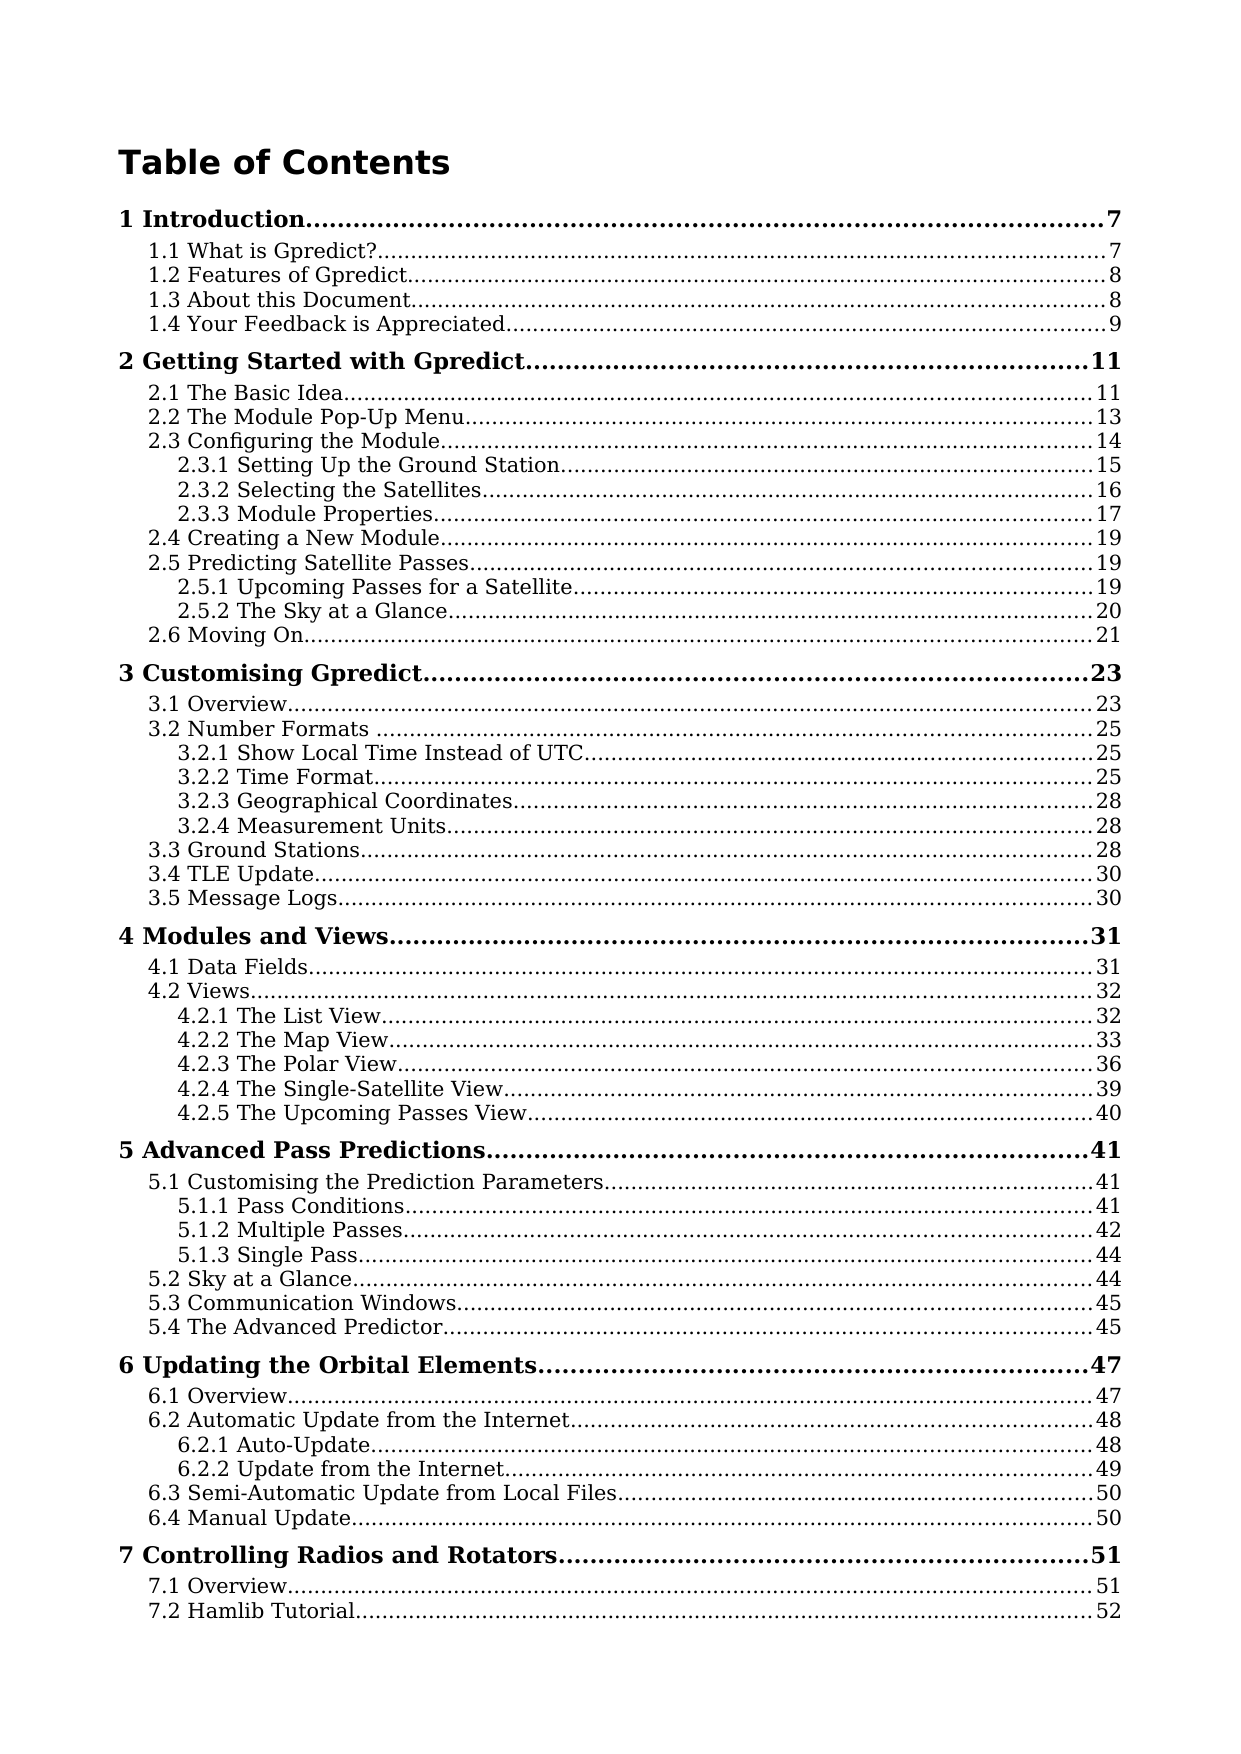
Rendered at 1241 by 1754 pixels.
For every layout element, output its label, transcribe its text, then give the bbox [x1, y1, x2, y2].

text 4.2.4 The Single-Satellite View 39 [177, 1077, 1122, 1101]
text 3.1 Overview 23 [148, 692, 1122, 717]
text 4.2.5 The Upcoming Passes View 40 [177, 1101, 1122, 1125]
text 2.6 Moving On 21 [148, 623, 1122, 648]
text 3.2.3 Geographical Coordinates 28 [177, 789, 1122, 814]
text 5.1.1 Pass Conditions 41 [177, 1194, 1122, 1218]
text 4.2 Views 32 [148, 979, 1122, 1004]
text 3.2.4 Measurement Units 28 [177, 814, 1122, 838]
text 6.3 Semi-Automatic Update from Local Files 50 [148, 1481, 1122, 1506]
text 2.3.3 Module Properties 17 [177, 502, 1122, 526]
text 1 Introduction 7 [118, 206, 1122, 233]
text 7 Controlling Radios and Rotators 51 [118, 1542, 1122, 1568]
text 5.2 Sky at a Glance 44 [148, 1267, 1122, 1291]
text 6.2.2 Update from the Internet 49 [177, 1457, 1122, 1481]
text 2.3.2 Selecting the Satellites 16 [177, 478, 1122, 502]
text 5.4 The Advanced Predictor 45 [148, 1315, 1122, 1340]
text 5.1 Customising the Prediction Parameters 41 [148, 1170, 1122, 1194]
text 2 Getting Started with Gpredict 11 [118, 348, 1122, 375]
text 2.3.1 Setting Up the Ground Station 15 [177, 453, 1122, 478]
text 6.1 Overview 47 [148, 1384, 1122, 1408]
text 1.2 Features of Gpredict 8 [148, 263, 1122, 288]
text 3.5 Message Logs 30 [148, 886, 1122, 911]
text 3.2.1 Show Local Time Instead of UTC 25 [177, 741, 1122, 765]
text 3.4 TLE Update 30 [148, 862, 1122, 886]
text 4.2.2 The Map View 33 [177, 1028, 1122, 1052]
text 4.2.1 The List View 32 [177, 1004, 1122, 1028]
text 5.1.3 Single Pass 44 [177, 1243, 1122, 1267]
text 2.4 Creating a New Module 19 [148, 526, 1122, 551]
text 6 Updating the Orbital Elements 47 [118, 1351, 1122, 1378]
text 4 Modules and Views 31 [118, 922, 1122, 949]
text 3.2 Number Formats 25 [148, 717, 1122, 741]
text 1.3 About this Document 8 [148, 288, 1122, 312]
text 6.2.1 Auto-Update 48 [177, 1433, 1122, 1457]
text 2.2 The Module Pop-Up Menu 13 [148, 405, 1122, 429]
text 1.4 Your Feedback is Appreciated 9 [148, 312, 1122, 336]
text 7.1 Overview 51 [148, 1574, 1122, 1599]
text 2.5.1 Upcoming Passes for a Satellite 19 [177, 575, 1122, 599]
text 6.4 Manual Update 50 [148, 1506, 1122, 1530]
text 2.5.2 The Sky at a Glance 20 [177, 599, 1122, 623]
text 5.3 Communication Windows 45 [148, 1291, 1122, 1315]
subtitle Table of Contents [118, 143, 1122, 182]
text 5 Advanced Pass Predictions 41 [118, 1137, 1122, 1164]
text 2.1 The Basic Idea 11 [148, 381, 1122, 405]
text 4.1 Data Fields 31 [148, 955, 1122, 979]
text 3.2.2 Time Format 25 [177, 765, 1122, 789]
text 5.1.2 Multiple Passes 42 [177, 1218, 1122, 1243]
text 1.1 What is Gpredict? 7 [148, 239, 1122, 263]
text 4.2.3 The Polar View 36 [177, 1052, 1122, 1077]
text 7.2 Hamlib Tutorial 52 [148, 1599, 1122, 1623]
text 3 Customising Gpredict 23 [118, 659, 1122, 686]
text 3.3 Ground Stations 28 [148, 838, 1122, 862]
text 6.2 Automatic Update from the Internet 48 [148, 1408, 1122, 1433]
text 2.3 Configuring the Module 14 [148, 429, 1122, 453]
text 2.5 Predicting Satellite Passes 19 [148, 551, 1122, 575]
